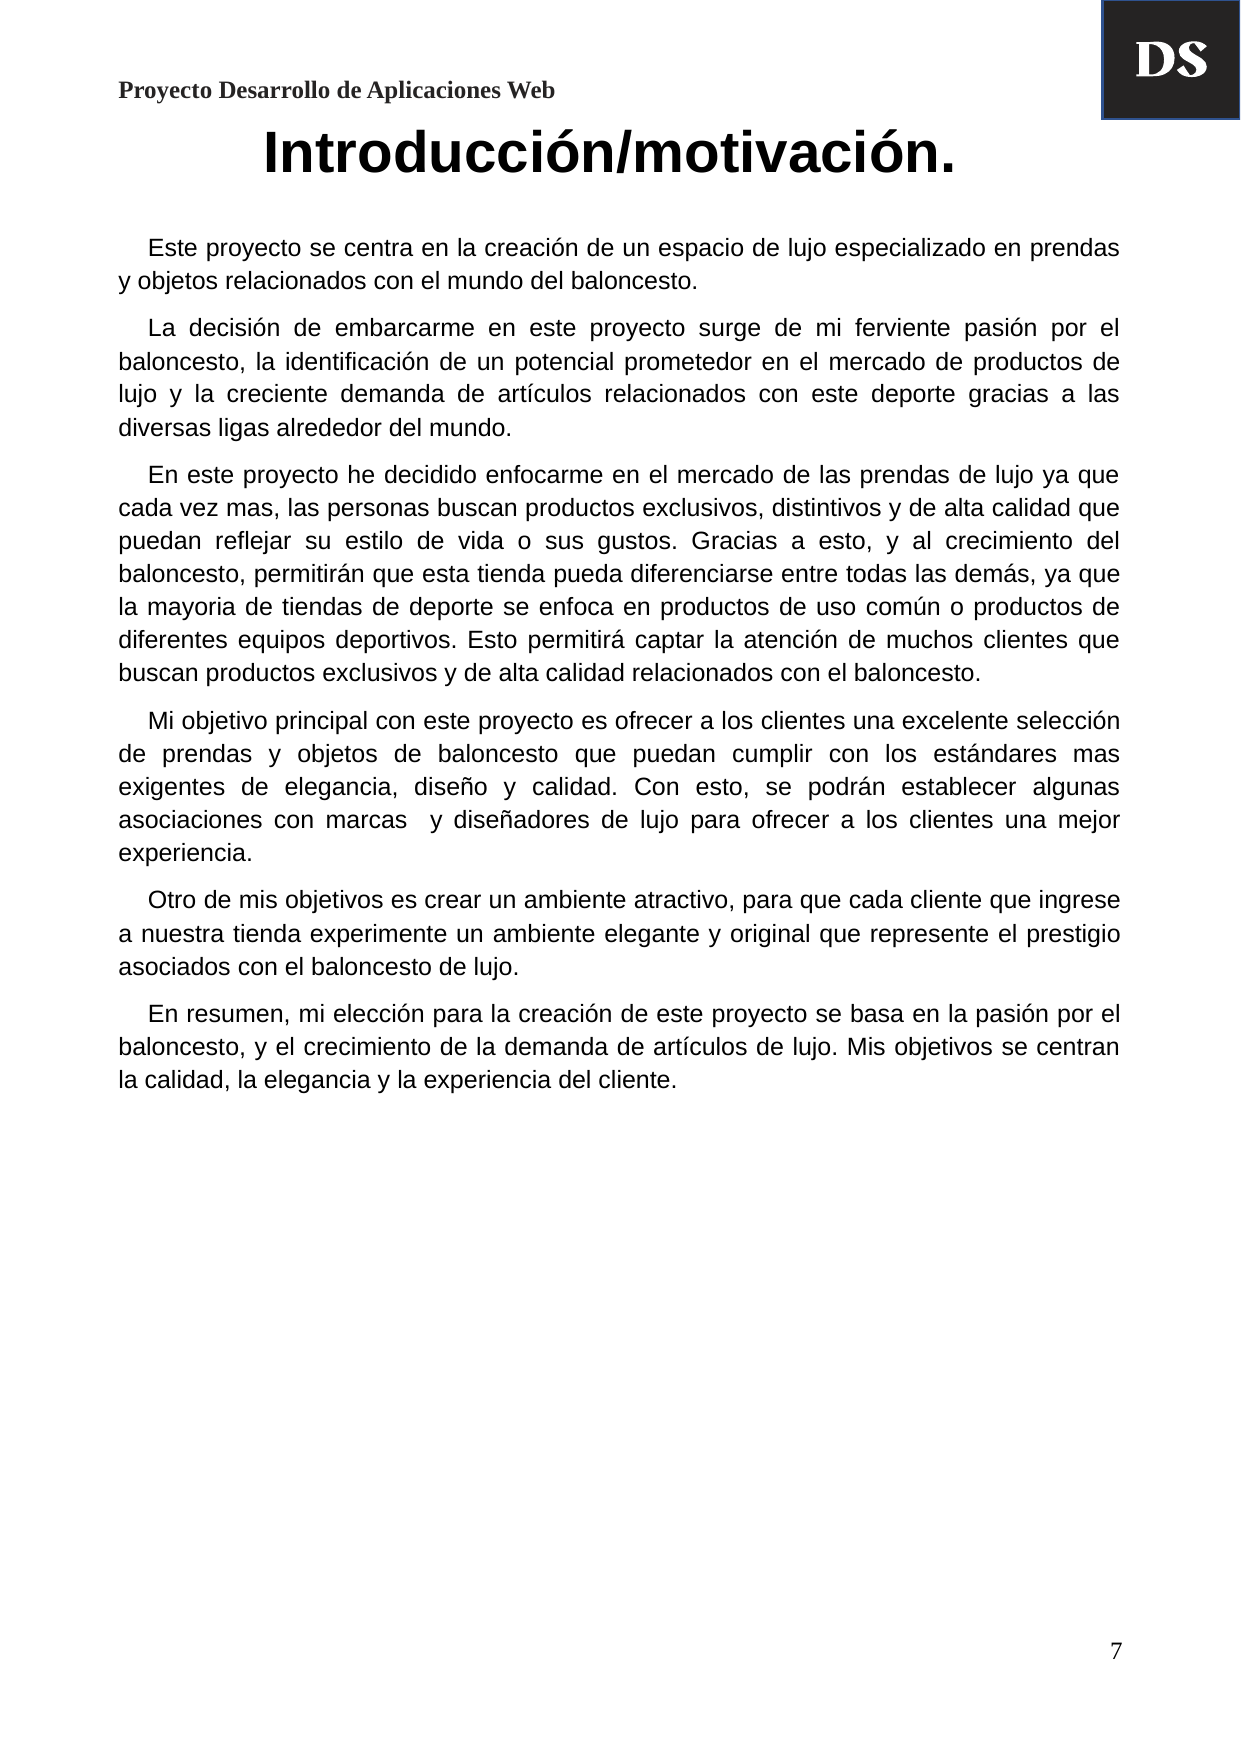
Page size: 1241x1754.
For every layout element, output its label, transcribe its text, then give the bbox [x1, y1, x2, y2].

text Este proyecto se centra en la creación de un espacio de lujo especializado en prendas y objetos relacionados con el mundo del baloncesto. [118, 233, 1122, 294]
text Otro de mis objetivos es crear un ambiente atractivo, para que cada cliente que ingrese a nuestra tienda experimente un ambiente elegante y original que represente el prestigio asociados con el baloncesto de lujo. [118, 886, 1122, 980]
text En resumen, mi elección para la creación de este proyecto se basa en la pasión por el baloncesto, y el crecimiento de la demanda de artículos de lujo. Mis objetivos se centran la calidad, la elegancia y la experiencia del cliente. [118, 999, 1122, 1094]
subtitle Introducción/motivación. [118, 118, 1122, 185]
text La decisión de embarcarme en este proyecto surge de mi ferviente pasión por el baloncesto, la identificación de un potencial prometedor en el mercado de productos de lujo y la creciente demanda de artículos relacionados con este deporte gracias a las diversas ligas alrededor del mundo. [118, 313, 1122, 441]
text Mi objetivo principal con este proyecto es ofrecer a los clientes una excelente selección de prendas y objetos de baloncesto que puedan cumplir con los estándares mas exigentes de elegancia, diseño y calidad. Con esto, se podrán establecer algunas asociaciones con marcas y diseñadores de lujo para ofrecer a los clientes una mejor experiencia. [118, 706, 1122, 867]
text En este proyecto he decidido enfocarme en el mercado de las prendas de lujo ya que cada vez mas, las personas buscan productos exclusivos, distintivos y de alta calidad que puedan reflejar su estilo de vida o sus gustos. Gracias a esto, y al crecimiento del baloncesto, permitirán que esta tienda pueda diferenciarse entre todas las demás, ya que la mayoria de tiendas de deporte se enfoca en productos de uso común o productos de diferentes equipos deportivos. Esto permitirá captar la atención de muchos clientes que buscan productos exclusivos y de alta calidad relacionados con el baloncesto. [118, 460, 1122, 687]
